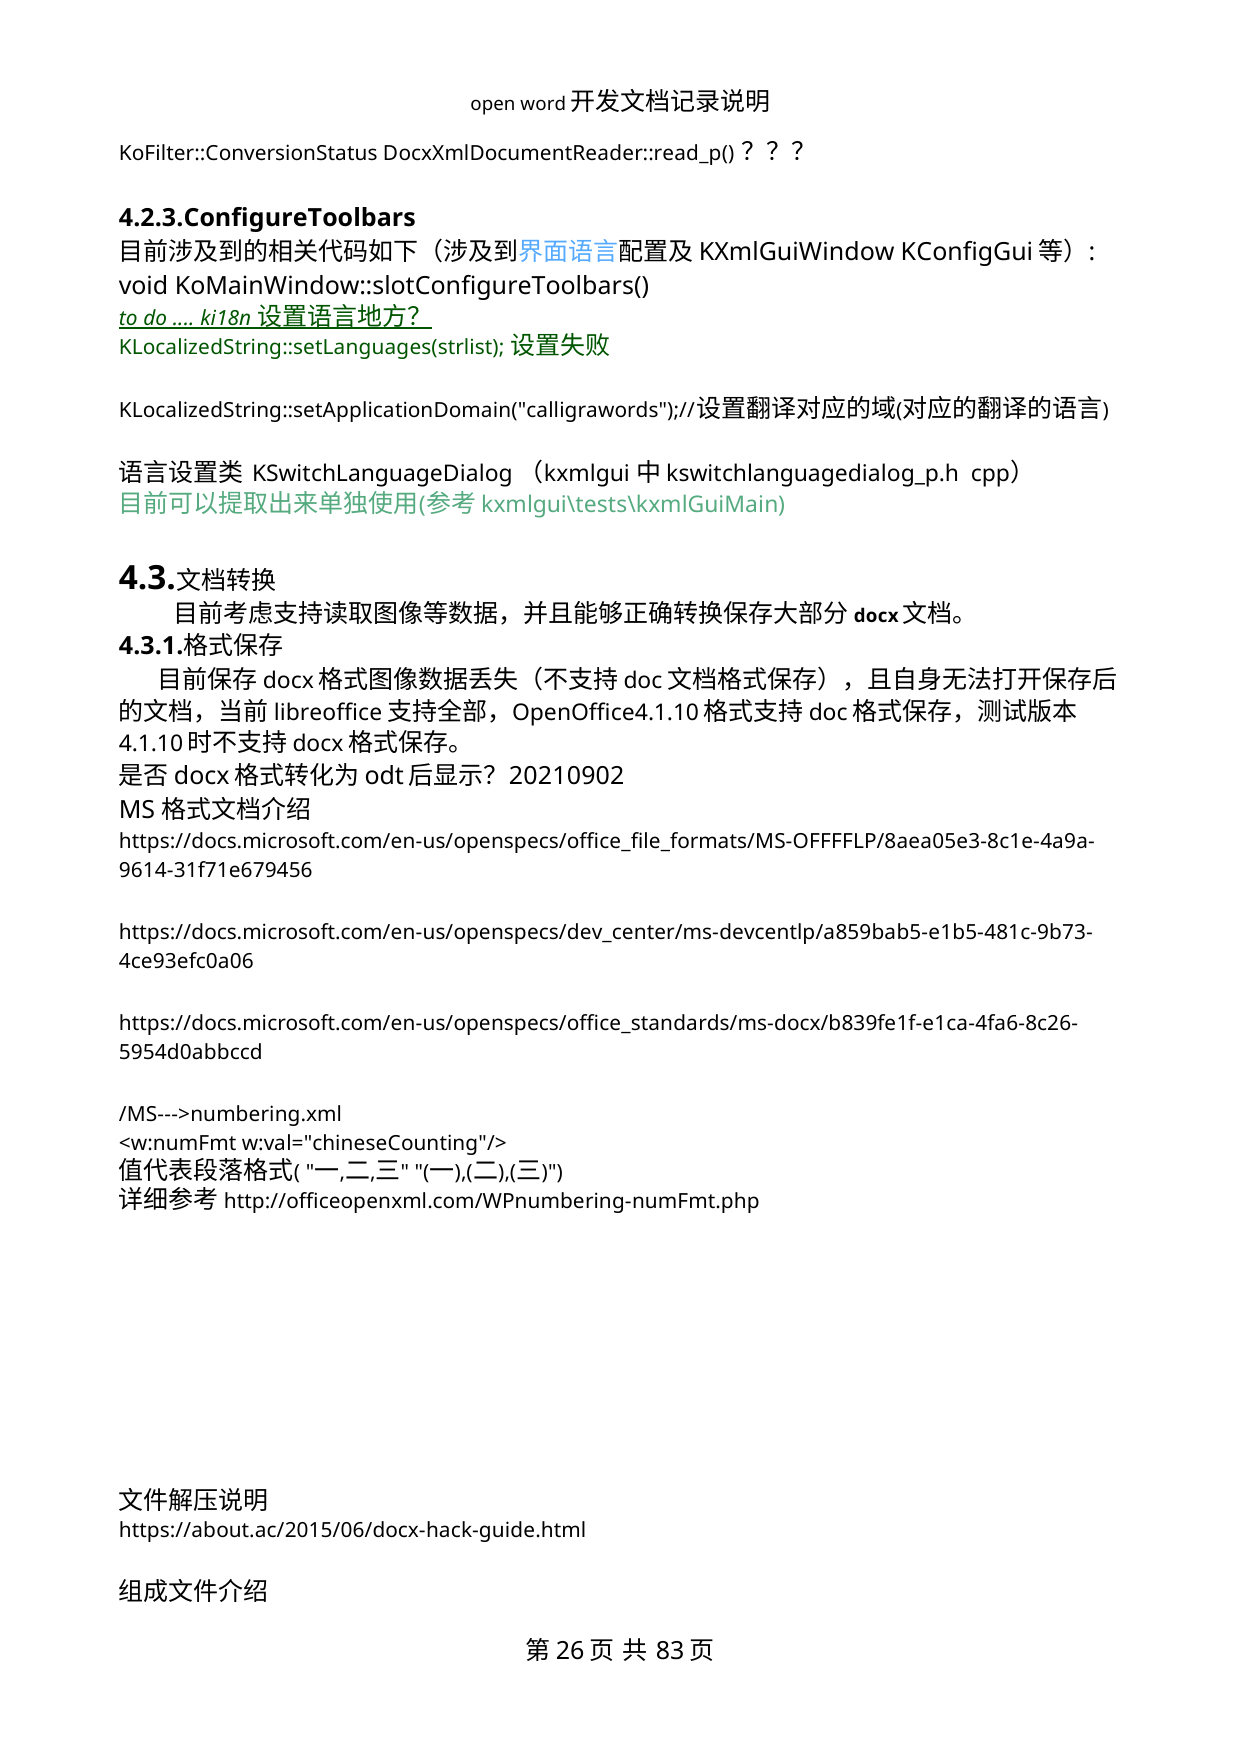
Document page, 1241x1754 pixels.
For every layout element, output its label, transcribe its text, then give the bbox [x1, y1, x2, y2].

subtitle 格式保存 [119, 628, 1121, 662]
text 文件解压说明 [119, 1486, 1121, 1515]
text <w:numFmt w:val="chineseCounting"/> [119, 1128, 1121, 1156]
text 目前可以提取出来单独使用(参考kxmlgui\tests\kxmlGuiMain) [119, 488, 1121, 519]
text 值代表段落格式( "一,二,三" "(一),(二),(三)") [119, 1156, 1121, 1185]
text 是否docx格式转化为odt后显示？20210902 [119, 758, 1121, 792]
text 语言设置类 KSwitchLanguageDialog （kxmlgui 中kswitchlanguagedialog_p.h cpp） [119, 457, 1121, 488]
text void KoMainWindow::slotConfigureToolbars() [119, 268, 1121, 302]
text https://about.ac/2015/06/docx-hack-guide.html [119, 1515, 1121, 1544]
text to do .... ki18n 设置语言地方？ [119, 302, 1121, 331]
text 目前涉及到的相关代码如下（涉及到界面语言配置及KXmlGuiWindow KConfigGui等）: [119, 234, 1121, 268]
subtitle 文档转换 [119, 553, 1121, 599]
text https://docs.microsoft.com/en-us/openspecs/dev_center/ms-devcentlp/a859bab5-e1b5-481c-9b73-4ce93efc0a06 [119, 917, 1121, 974]
text 详细参考http://officeopenxml.com/WPnumbering-numFmt.php [119, 1185, 1121, 1214]
text https://docs.microsoft.com/en-us/openspecs/office_file_formats/MS-OFFFFLP/8aea05e3-8c1e-4a9a-9614-31f71e679456 [119, 826, 1121, 883]
text https://docs.microsoft.com/en-us/openspecs/office_standards/ms-docx/b839fe1f-e1ca-4fa6-8c26-5954d0abbccd [119, 1008, 1121, 1065]
text 目前保存docx格式图像数据丢失（不支持doc文档格式保存），且自身无法打开保存后的文档，当前libreoffice支持全部，OpenOffice4.1.10格式支持doc格式保存，测试版本4.1.10时不支持docx格式保存。 [119, 662, 1121, 758]
text 目前考虑支持读取图像等数据，并且能够正确转换保存大部分docx文档。 [119, 599, 1121, 628]
text KLocalizedString::setLanguages(strlist); 设置失败 [119, 331, 1121, 360]
text 组成文件介绍 [119, 1578, 1121, 1607]
subtitle ConfigureToolbars [119, 200, 1121, 234]
text KoFilter::ConversionStatus DocxXmlDocumentReader::read_p() ？？？ [119, 137, 1121, 166]
text MS 格式文档介绍 [119, 792, 1121, 826]
text /MS--->numbering.xml [119, 1099, 1121, 1128]
text KLocalizedString::setApplicationDomain("calligrawords");//设置翻译对应的域(对应的翻译的语言) [119, 394, 1121, 423]
